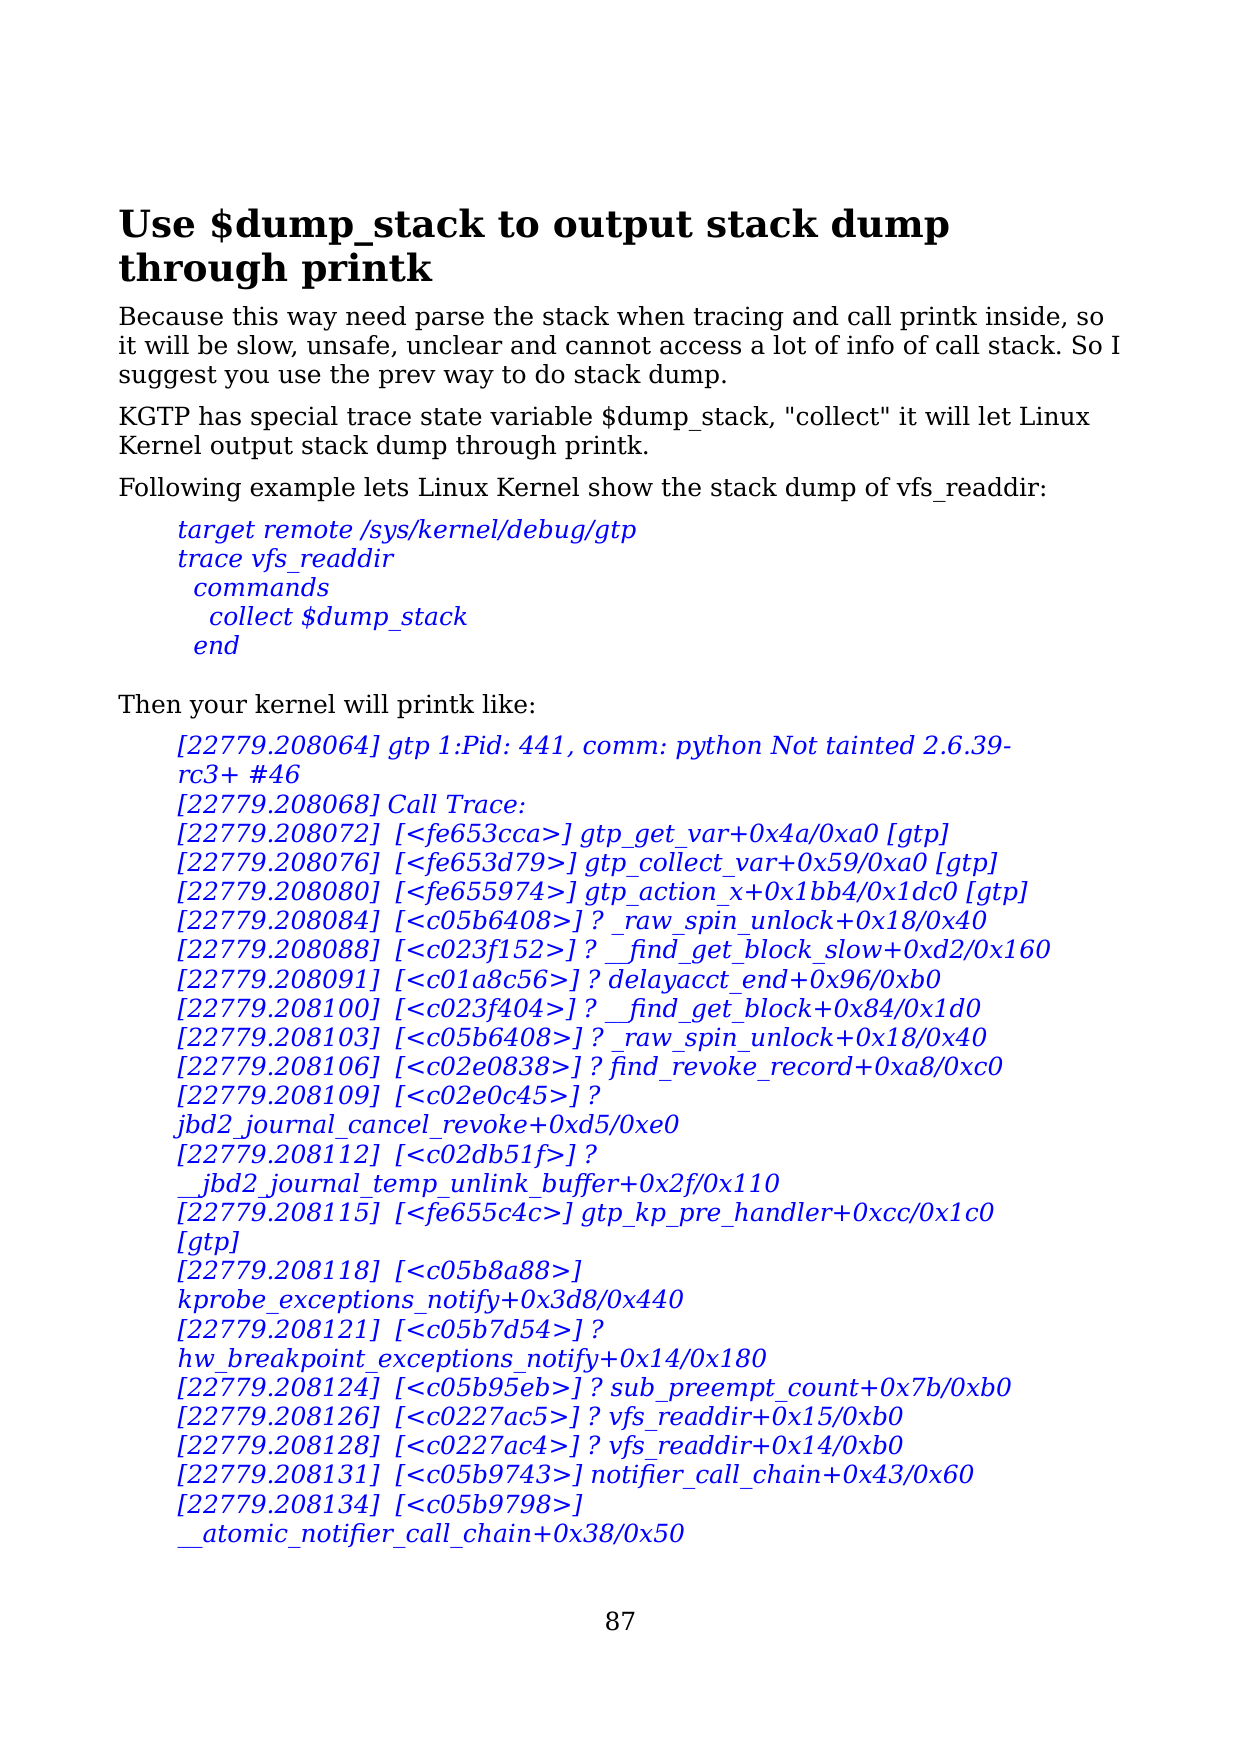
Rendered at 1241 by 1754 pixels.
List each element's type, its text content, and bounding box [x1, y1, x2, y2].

text [22779.208091] [<c01a8c56>] ? delayacct_end+0x96/0xb0 [177, 965, 1063, 994]
text [22779.208064] gtp 1:Pid: 441, comm: python Not tainted 2.6.39-rc3+ #46 [177, 732, 1063, 790]
text [22779.208068] Call Trace: [177, 790, 1063, 819]
text [22779.208109] [<c02e0c45>] ? jbd2_journal_cancel_revoke+0xd5/0xe0 [177, 1082, 1063, 1140]
text [22779.208112] [<c02db51f>] ? __jbd2_journal_temp_unlink_buffer+0x2f/0x110 [177, 1140, 1063, 1198]
text [22779.208131] [<c05b9743>] notifier_call_chain+0x43/0x60 [177, 1461, 1063, 1490]
text end [177, 632, 1063, 661]
text Then your kernel will printk like: [118, 690, 1122, 719]
text [22779.208084] [<c05b6408>] ? _raw_spin_unlock+0x18/0x40 [177, 907, 1063, 936]
text commands [177, 573, 1063, 602]
text [22779.208121] [<c05b7d54>] ? hw_breakpoint_exceptions_notify+0x14/0x180 [177, 1315, 1063, 1373]
text [22779.208124] [<c05b95eb>] ? sub_preempt_count+0x7b/0xb0 [177, 1373, 1063, 1402]
text KGTP has special trace state variable $dump_stack, "collect" it will let Linux Kernel output stack dump through printk. [118, 402, 1122, 461]
text [22779.208072] [<fe653cca>] gtp_get_var+0x4a/0xa0 [gtp] [177, 819, 1063, 848]
subtitle Use $dump_stack to output stack dump through printk [118, 202, 1122, 290]
text [22779.208103] [<c05b6408>] ? _raw_spin_unlock+0x18/0x40 [177, 1023, 1063, 1052]
text [22779.208128] [<c0227ac4>] ? vfs_readdir+0x14/0xb0 [177, 1432, 1063, 1461]
text [22779.208106] [<c02e0838>] ? find_revoke_record+0xa8/0xc0 [177, 1052, 1063, 1082]
text [22779.208134] [<c05b9798>] __atomic_notifier_call_chain+0x38/0x50 [177, 1490, 1063, 1548]
text [22779.208115] [<fe655c4c>] gtp_kp_pre_handler+0xcc/0x1c0 [gtp] [177, 1198, 1063, 1257]
text Because this way need parse the stack when tracing and call printk inside, so it will be slow, unsafe, unclear and cannot access a lot of info of call stack. So I suggest you use the prev way to do stack dump. [118, 302, 1122, 390]
text target remote /sys/kernel/debug/gtp [177, 515, 1063, 544]
text [22779.208118] [<c05b8a88>] kprobe_exceptions_notify+0x3d8/0x440 [177, 1257, 1063, 1315]
text [22779.208100] [<c023f404>] ? __find_get_block+0x84/0x1d0 [177, 994, 1063, 1023]
text [22779.208080] [<fe655974>] gtp_action_x+0x1bb4/0x1dc0 [gtp] [177, 877, 1063, 907]
text collect $dump_stack [177, 602, 1063, 632]
text [22779.208088] [<c023f152>] ? __find_get_block_slow+0xd2/0x160 [177, 936, 1063, 965]
text [22779.208076] [<fe653d79>] gtp_collect_var+0x59/0xa0 [gtp] [177, 848, 1063, 877]
text [22779.208126] [<c0227ac5>] ? vfs_readdir+0x15/0xb0 [177, 1402, 1063, 1432]
text Following example lets Linux Kernel show the stack dump of vfs_readdir: [118, 473, 1122, 502]
text trace vfs_readdir [177, 544, 1063, 573]
